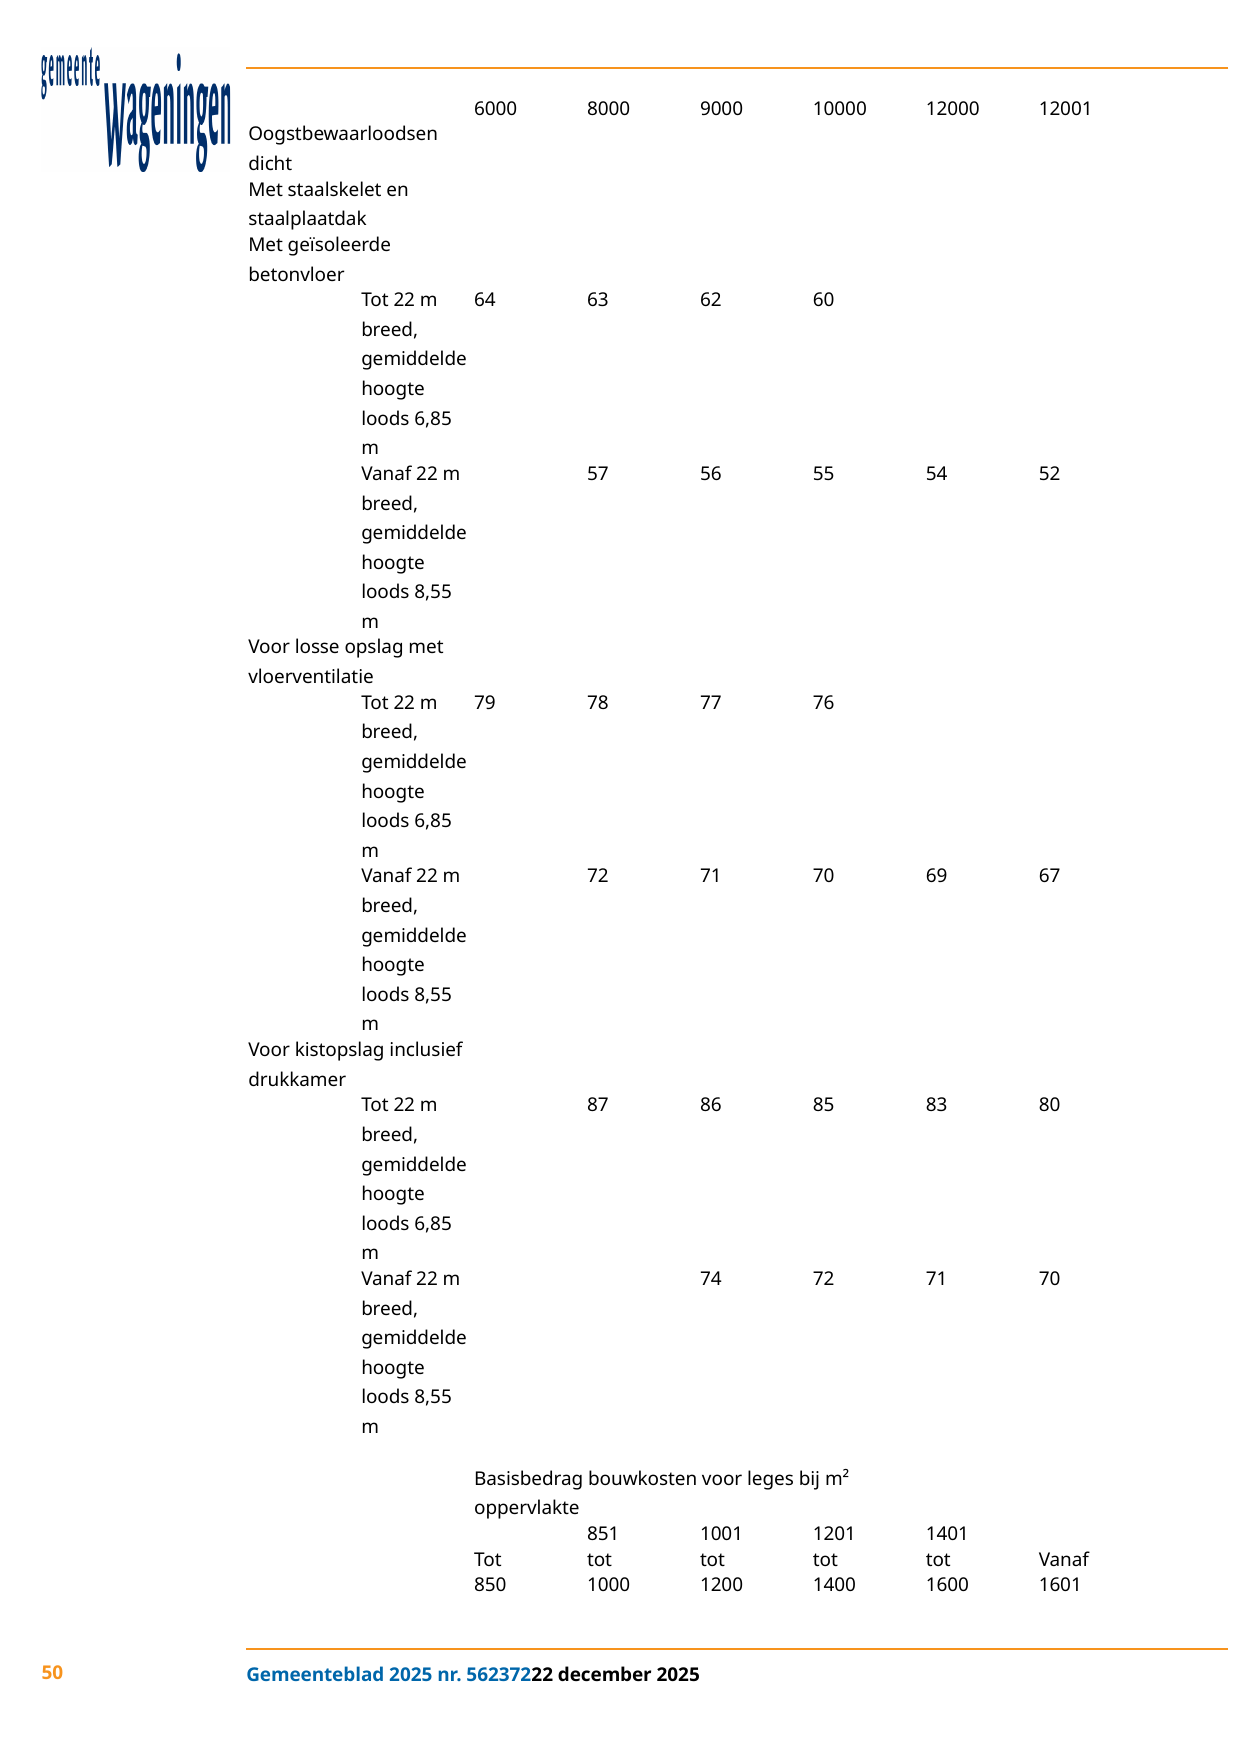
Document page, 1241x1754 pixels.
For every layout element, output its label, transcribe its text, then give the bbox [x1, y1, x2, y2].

table_cell [1039, 286, 1152, 460]
table_cell 74 [700, 1265, 813, 1439]
table_cell tot [700, 1546, 813, 1571]
table_cell [248, 1546, 361, 1571]
table_cell 67 [1039, 863, 1152, 1036]
table_cell 56 [700, 460, 813, 634]
table_cell [474, 460, 587, 634]
table_cell Tot 22 m breed, gemiddelde hoogte loods 6,85 m [361, 689, 474, 863]
table_cell [813, 634, 926, 689]
table_cell [361, 1465, 474, 1520]
table_cell 851 [587, 1520, 700, 1546]
table_cell [361, 1439, 474, 1465]
table_cell [248, 1520, 361, 1546]
table_cell 64 [474, 286, 587, 460]
table_cell [926, 121, 1038, 176]
table_cell 70 [1039, 1265, 1152, 1439]
table_cell [926, 1465, 1038, 1520]
table_cell [474, 231, 587, 286]
table_cell 85 [813, 1092, 926, 1265]
table_cell tot [587, 1546, 700, 1571]
table_cell [474, 176, 587, 231]
table_cell Tot [474, 1546, 587, 1571]
table_cell [1039, 1439, 1152, 1465]
table_cell Oogstbewaarloodsen dicht [248, 121, 474, 176]
table_cell [813, 1036, 926, 1092]
table_cell [700, 231, 813, 286]
table_cell 1601 [1039, 1571, 1152, 1597]
table_cell 72 [813, 1265, 926, 1439]
table_cell [587, 121, 700, 176]
table_cell 63 [587, 286, 700, 460]
table_cell [926, 286, 1038, 460]
table_cell tot [926, 1546, 1038, 1571]
table_cell [700, 1036, 813, 1092]
table_cell [926, 689, 1038, 863]
table_cell [248, 286, 361, 460]
table_cell [361, 1520, 474, 1546]
table_cell 850 [474, 1571, 587, 1597]
table_cell [587, 231, 700, 286]
table_cell [813, 231, 926, 286]
table_cell [700, 634, 813, 689]
table_cell [587, 1439, 700, 1465]
table_cell [474, 1036, 587, 1092]
table_cell [474, 1520, 587, 1546]
table_cell 71 [700, 863, 813, 1036]
table_cell [474, 121, 587, 176]
table_cell 86 [700, 1092, 813, 1265]
table_cell [248, 1465, 361, 1520]
table_cell [700, 121, 813, 176]
table_cell [1039, 176, 1152, 231]
table_cell [248, 1439, 361, 1465]
table_cell [474, 1265, 587, 1439]
table_cell [926, 1036, 1038, 1092]
table_cell Vanaf 22 m breed, gemiddelde hoogte loods 8,55 m [361, 1265, 474, 1439]
table_cell 72 [587, 863, 700, 1036]
table_cell 78 [587, 689, 700, 863]
table_cell [700, 176, 813, 231]
table_cell 76 [813, 689, 926, 863]
table_cell [700, 1439, 813, 1465]
table_cell [1039, 121, 1152, 176]
table_cell Basisbedrag bouwkosten voor leges bij m² oppervlakte [474, 1465, 926, 1520]
table_cell [813, 1439, 926, 1465]
table_cell 87 [587, 1092, 700, 1265]
table_cell 1001 [700, 1520, 813, 1546]
table_cell [1039, 689, 1152, 863]
table_cell [926, 176, 1038, 231]
table_cell 1000 [587, 1571, 700, 1597]
table_cell [361, 95, 474, 121]
table_cell Vanaf 22 m breed, gemiddelde hoogte loods 8,55 m [361, 863, 474, 1036]
table_cell [248, 689, 361, 863]
table_cell [474, 1092, 587, 1265]
table_cell [248, 863, 361, 1036]
table_cell Met geïsoleerde betonvloer [248, 231, 474, 286]
table_cell [813, 121, 926, 176]
table_cell [248, 1092, 361, 1265]
table_cell [813, 176, 926, 231]
table_cell 57 [587, 460, 700, 634]
table_cell 69 [926, 863, 1038, 1036]
table_cell Vanaf 22 m breed, gemiddelde hoogte loods 8,55 m [361, 460, 474, 634]
table_cell Vanaf [1039, 1546, 1152, 1571]
table_cell [926, 231, 1038, 286]
table_cell Voor kistopslag inclusief drukkamer [248, 1036, 474, 1092]
table_cell Voor losse opslag met vloerventilatie [248, 634, 474, 689]
table_cell 6000 [474, 95, 587, 121]
table_cell [248, 95, 361, 121]
table_cell 77 [700, 689, 813, 863]
table_cell [474, 1439, 587, 1465]
table_cell 55 [813, 460, 926, 634]
table_cell [1039, 1465, 1152, 1520]
table_cell [1039, 1036, 1152, 1092]
table_cell 1201 [813, 1520, 926, 1546]
table_cell Met staalskelet en staalplaatdak [248, 176, 474, 231]
table_cell [474, 634, 587, 689]
table_cell 1600 [926, 1571, 1038, 1597]
table_cell 9000 [700, 95, 813, 121]
table_cell 1401 [926, 1520, 1038, 1546]
table_cell [926, 1439, 1038, 1465]
table_cell [474, 863, 587, 1036]
table_cell 52 [1039, 460, 1152, 634]
picture [41, 47, 231, 172]
table_cell [361, 1571, 474, 1597]
table_cell 62 [700, 286, 813, 460]
table_cell 54 [926, 460, 1038, 634]
table_cell [248, 1265, 361, 1439]
table_cell [587, 176, 700, 231]
table_cell Tot 22 m breed, gemiddelde hoogte loods 6,85 m [361, 1092, 474, 1265]
table_cell 60 [813, 286, 926, 460]
table_cell [248, 460, 361, 634]
table_cell 12000 [926, 95, 1038, 121]
table_cell 83 [926, 1092, 1038, 1265]
table_cell Tot 22 m breed, gemiddelde hoogte loods 6,85 m [361, 286, 474, 460]
table_cell 71 [926, 1265, 1038, 1439]
table_cell 1400 [813, 1571, 926, 1597]
table_cell 10000 [813, 95, 926, 121]
table_cell [1039, 634, 1152, 689]
table_cell [248, 1571, 361, 1597]
table_cell [587, 1265, 700, 1439]
table_cell 79 [474, 689, 587, 863]
table_cell [1039, 1520, 1152, 1546]
table_cell [587, 1036, 700, 1092]
table_cell tot [813, 1546, 926, 1571]
table_cell 70 [813, 863, 926, 1036]
table_cell [926, 634, 1038, 689]
table_cell [1039, 231, 1152, 286]
table_cell 80 [1039, 1092, 1152, 1265]
table_cell 12001 [1039, 95, 1152, 121]
table_cell [587, 634, 700, 689]
table_cell [361, 1546, 474, 1571]
table_cell 8000 [587, 95, 700, 121]
table_cell 1200 [700, 1571, 813, 1597]
